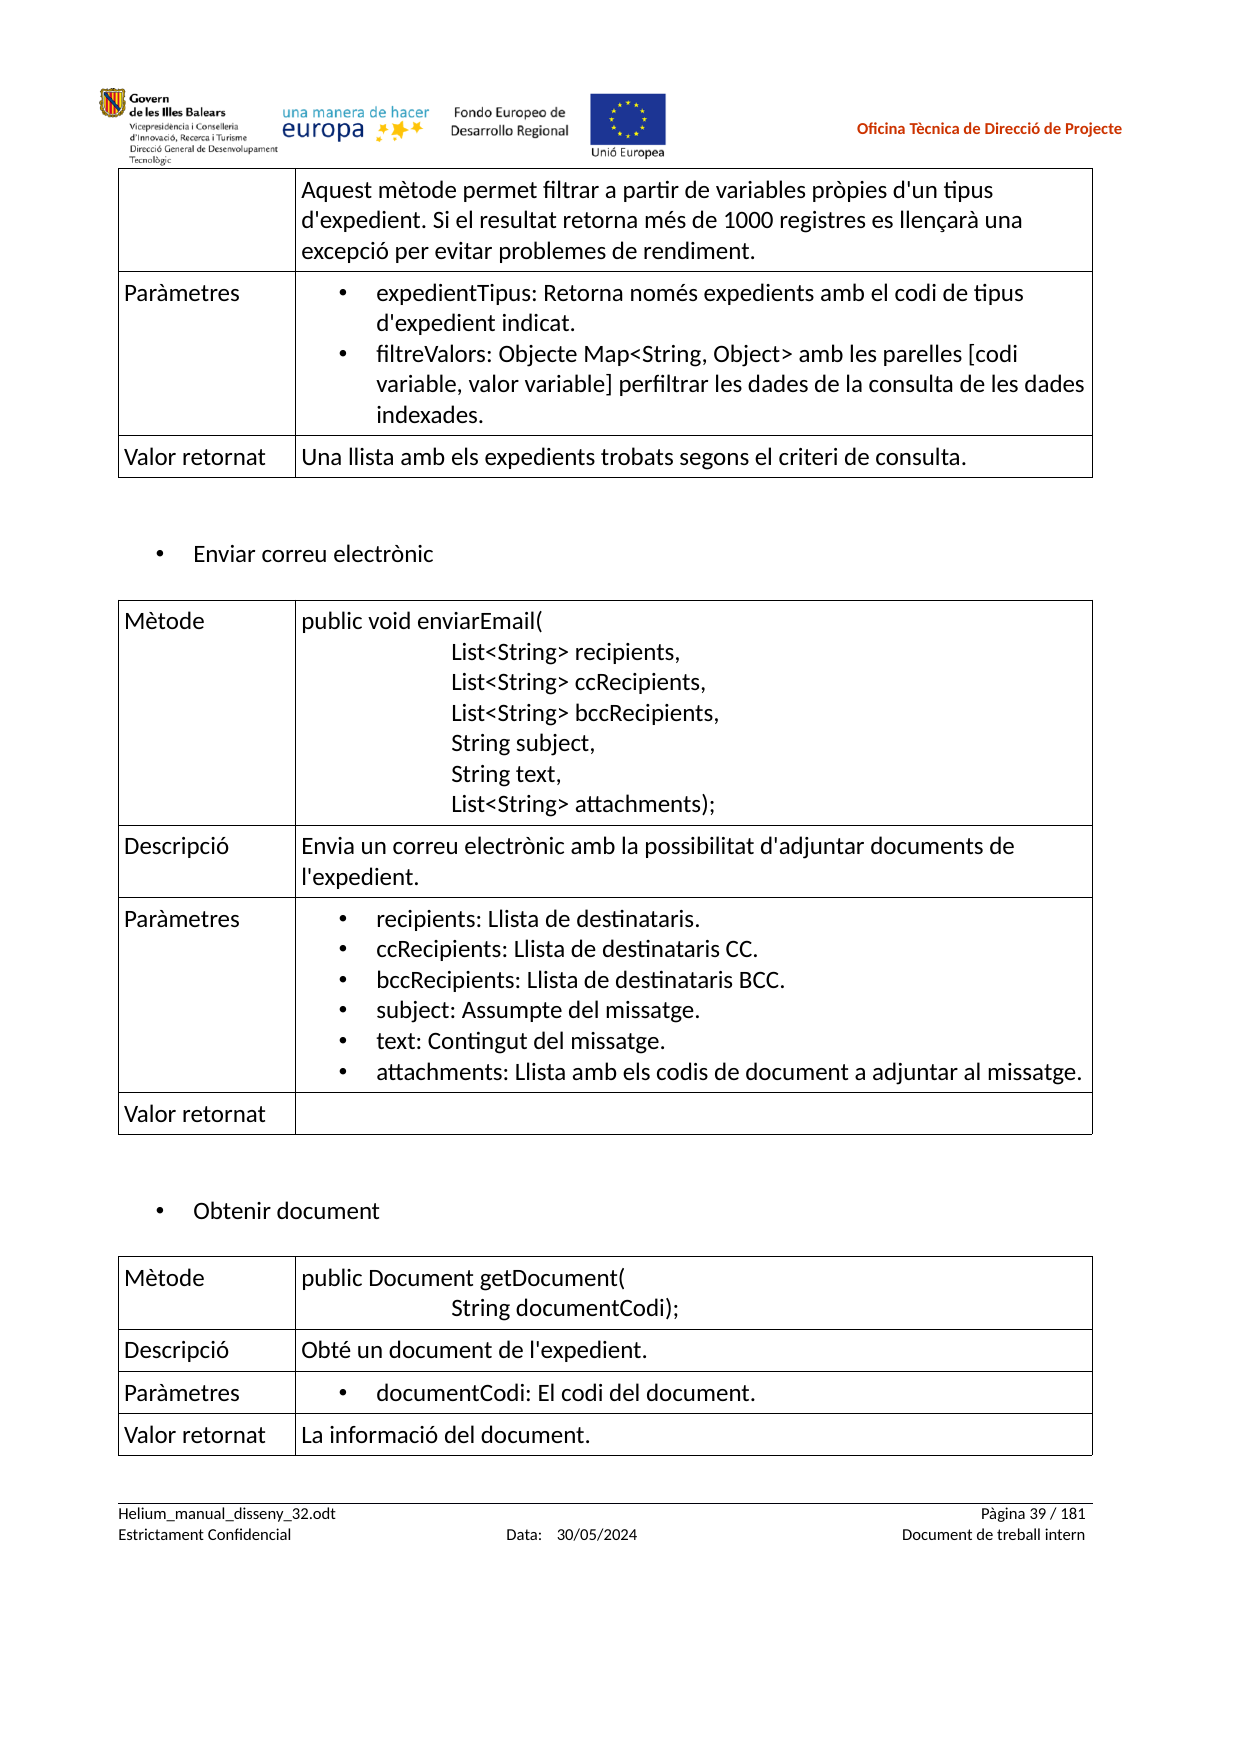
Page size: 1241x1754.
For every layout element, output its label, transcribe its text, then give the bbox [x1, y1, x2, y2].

table_header Mètode [119, 601, 295, 825]
table_cell [119, 169, 295, 271]
table_cell Valor retornat [119, 436, 295, 477]
table_cell Paràmetres [119, 1372, 295, 1413]
table_cell recipients: Llista de destinataris. ccRecipients: Llista de destinataris CC. bccRecipients: Llista de destinataris BCC. subject: Assumpte del missatge. text: Contingut del missatge. attachments: Llista amb els codis de document a adjuntar al missatge. [296, 898, 1092, 1092]
picture [99, 87, 668, 166]
table_cell Obté un document de l'expedient. [296, 1330, 1092, 1371]
table_cell expedientTipus: Retorna només expedients amb el codi de tipus d'expedient indicat. filtreValors: Objecte Map<String, Object> amb les parelles [codi variable, valor variable] perfiltrar les dades de la consulta de les dades indexades. [296, 272, 1092, 435]
table_cell Valor retornat [119, 1414, 295, 1455]
table_cell Envia un correu electrònic amb la possibilitat d'adjuntar documents de l'expedient. [296, 826, 1092, 897]
table_cell Paràmetres [119, 898, 295, 1092]
table_cell Descripció [119, 1330, 295, 1371]
table_cell Valor retornat [119, 1093, 295, 1134]
table_cell Una llista amb els expedients trobats segons el criteri de consulta. [296, 436, 1092, 477]
table_cell documentCodi: El codi del document. [296, 1372, 1092, 1413]
table_cell Aquest mètode permet filtrar a partir de variables pròpies d'un tipus d'expedient. Si el resultat retorna més de 1000 registres es llençarà una excepció per evitar problemes de rendiment. [296, 169, 1092, 271]
table_header public Document getDocument( String documentCodi); [296, 1257, 1092, 1329]
list Obtenir document [156, 1195, 1122, 1226]
table_cell La informació del document. [296, 1414, 1092, 1455]
list Enviar correu electrònic [156, 538, 1122, 569]
table_header Mètode [119, 1257, 295, 1329]
table_header public void enviarEmail( List<String> recipients, List<String> ccRecipients, List<String> bccRecipients, String subject, String text, List<String> attachments); [296, 601, 1092, 825]
table_cell Paràmetres [119, 272, 295, 435]
table_cell [296, 1093, 1092, 1134]
table_cell Descripció [119, 826, 295, 897]
